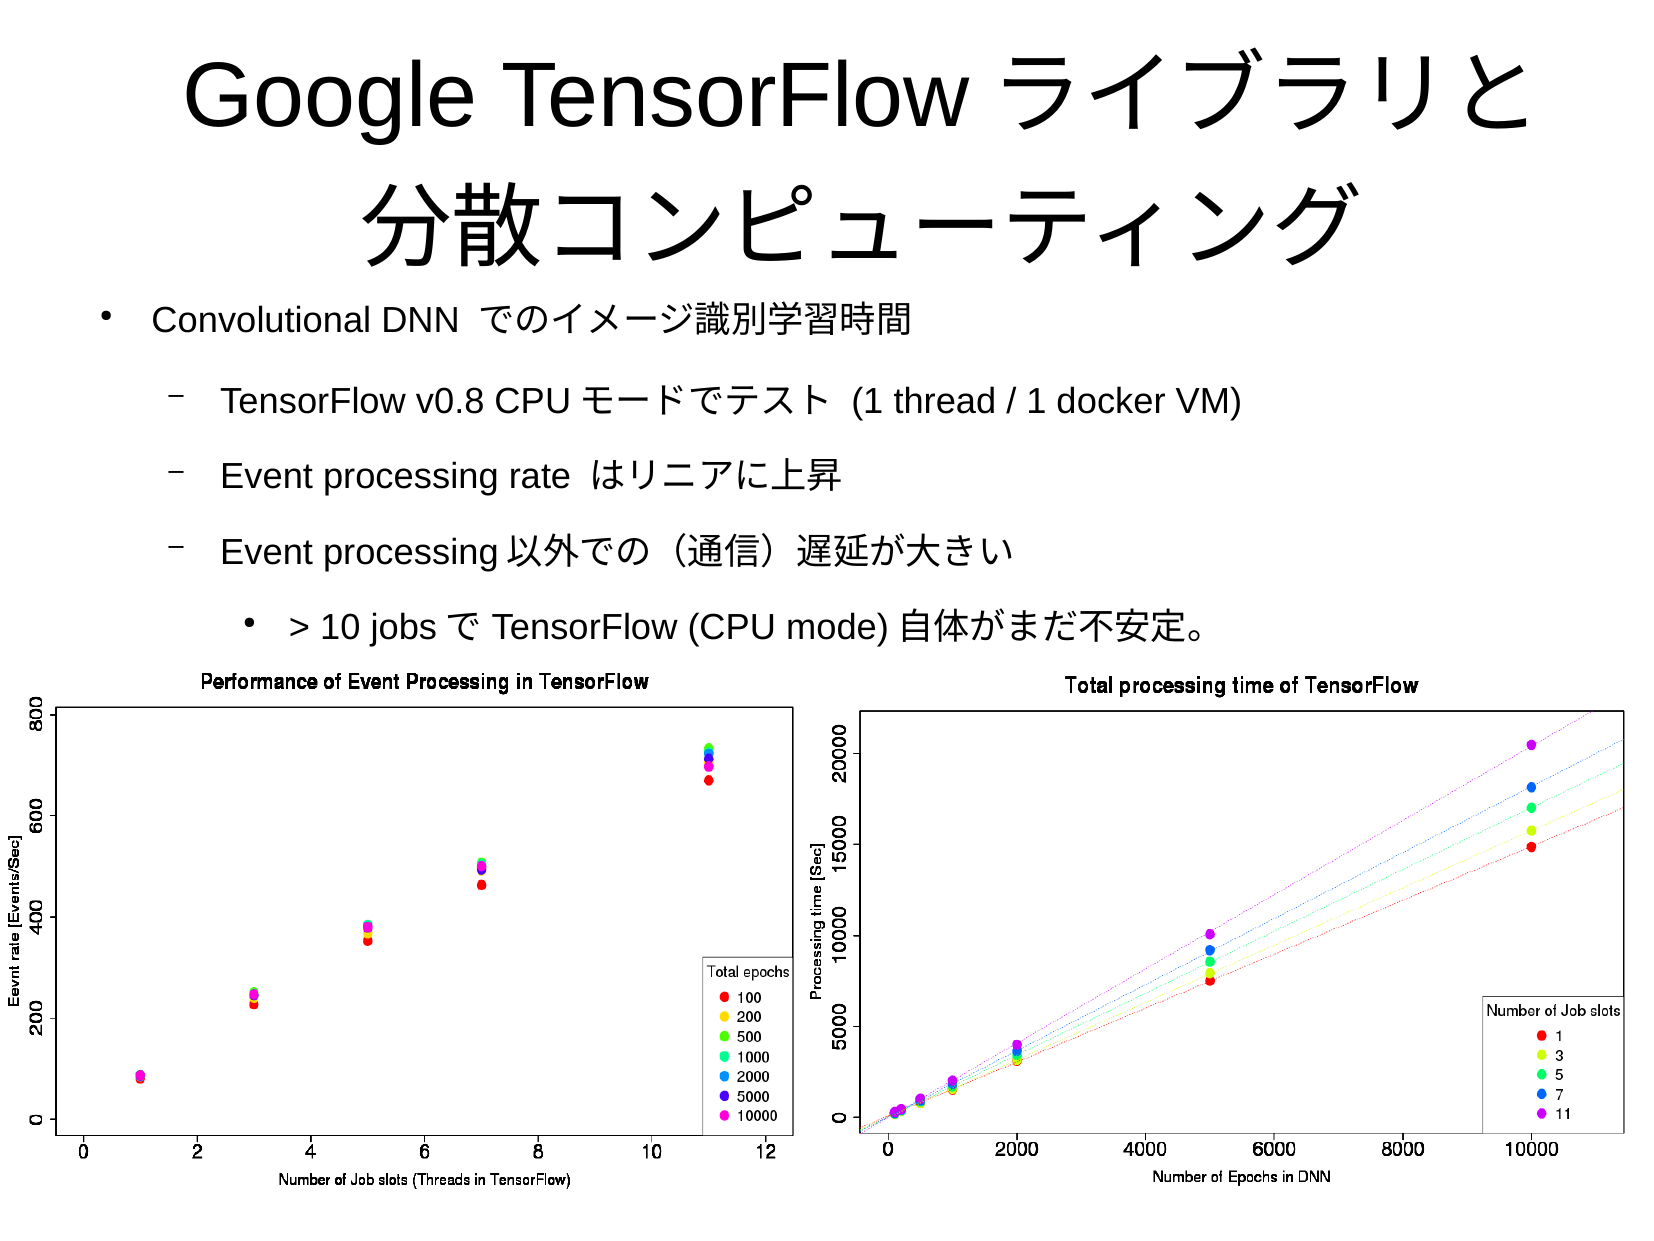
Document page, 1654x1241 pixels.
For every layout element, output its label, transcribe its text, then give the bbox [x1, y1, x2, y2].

title Google TensorFlowライブラリと分散コンピューティング [82, 35, 1571, 271]
list Convolutional DNN でのイメージ識別学習時間 TensorFlow v0.8 CPUモードでテスト (1 thread / 1 docker VM) Event processing rate はリニアに上昇 Event processing以外での（通信）遅延が大きい > 10 jobsでTensorFlow (CPU mode)自体がまだ不安定。 [82, 290, 1571, 654]
picture [8, 653, 1649, 1202]
